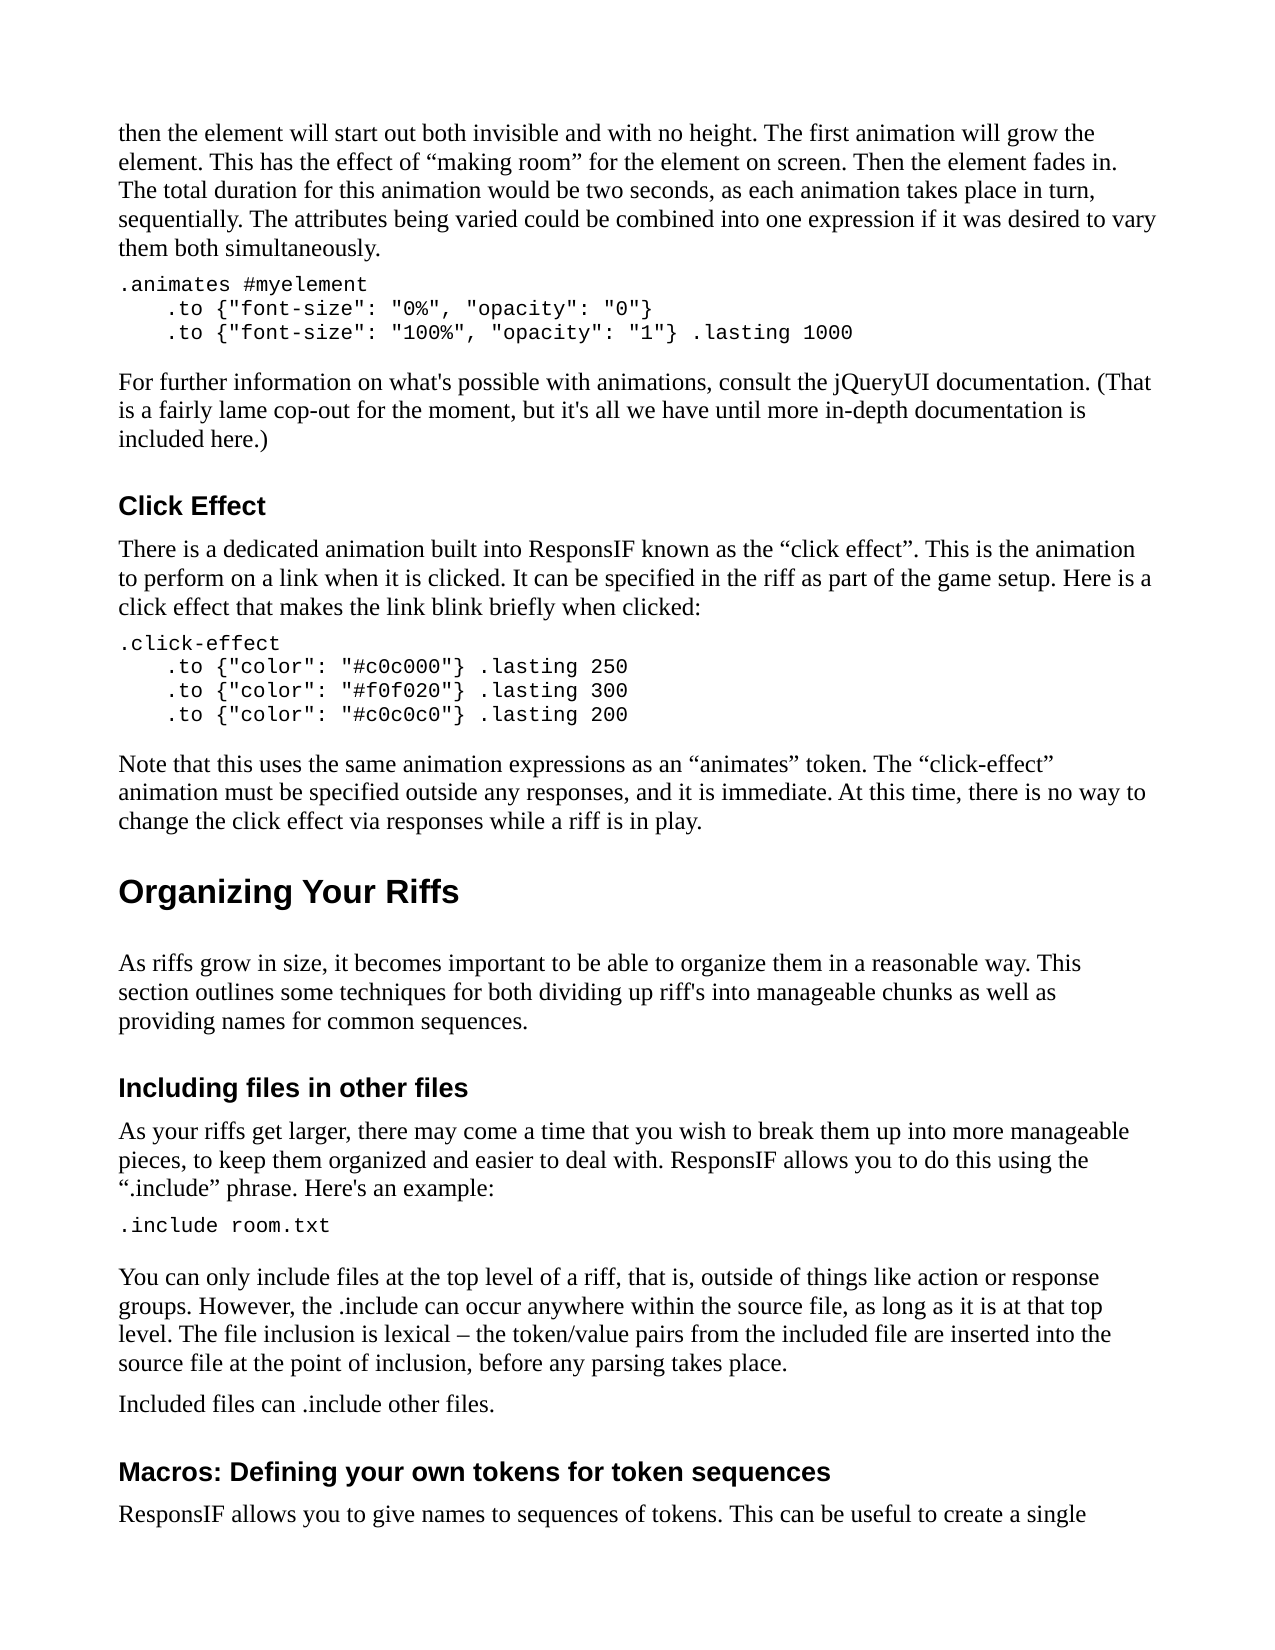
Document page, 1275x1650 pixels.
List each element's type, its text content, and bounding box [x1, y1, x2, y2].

text There is a dedicated animation built into ResponsIF known as the “click effect”. This is the animation to perform on a link when it is clicked. It can be specified in the riff as part of the game setup. Here is a click effect that makes the link blink briefly when clicked: [118, 534, 1157, 620]
text then the element will start out both invisible and with no height. The first animation will grow the element. This has the effect of “making room” for the element on screen. Then the element fades in. The total duration for this animation would be two seconds, as each animation takes place in turn, sequentially. The attributes being varied could be combined into one expression if it was desired to vary them both simultaneously. [118, 118, 1157, 262]
subtitle Including files in other files [118, 1072, 1157, 1103]
text .click-effect [118, 633, 1157, 656]
text As riffs grow in size, it becomes important to be able to organize them in a reasonable way. This section outlines some techniques for both dividing up riff's into manageable chunks as well as providing names for common sequences. [118, 948, 1157, 1035]
text .animates #myelement [118, 274, 1157, 298]
text Included files can .include other files. [118, 1389, 1157, 1418]
text .to {"font-size": "0%", "opacity": "0"} [118, 298, 1157, 322]
text For further information on what's possible with animations, consult the jQueryUI documentation. (That is a fairly lame cop-out for the moment, but it's all we have until more in-depth documentation is included here.) [118, 367, 1157, 453]
subtitle Macros: Defining your own tokens for token sequences [118, 1456, 1157, 1487]
text .include room.txt [118, 1215, 1157, 1238]
subtitle Organizing Your Riffs [118, 872, 1157, 911]
subtitle Click Effect [118, 490, 1157, 522]
text .to {"color": "#c0c000"} .lasting 250 [118, 656, 1157, 680]
text Note that this uses the same animation expressions as an “animates” token. The “click-effect” animation must be specified outside any responses, and it is immediate. At this time, there is no way to change the click effect via responses while a riff is in play. [118, 749, 1157, 835]
text .to {"color": "#c0c0c0"} .lasting 200 [118, 704, 1157, 727]
text .to {"font-size": "100%", "opacity": "1"} .lasting 1000 [118, 322, 1157, 345]
text .to {"color": "#f0f020"} .lasting 300 [118, 680, 1157, 704]
text As your riffs get larger, there may come a time that you wish to break them up into more manageable pieces, to keep them organized and easier to deal with. ResponsIF allows you to do this using the “.include” phrase. Here's an example: [118, 1116, 1157, 1202]
text You can only include files at the top level of a riff, that is, outside of things like action or response groups. However, the .include can occur anywhere within the source file, as long as it is at that top level. The file inclusion is lexical – the token/value pairs from the included file are inserted into the source file at the point of inclusion, before any parsing takes place. [118, 1262, 1157, 1377]
text ResponsIF allows you to give names to sequences of tokens. This can be useful to create a single [118, 1499, 1157, 1528]
